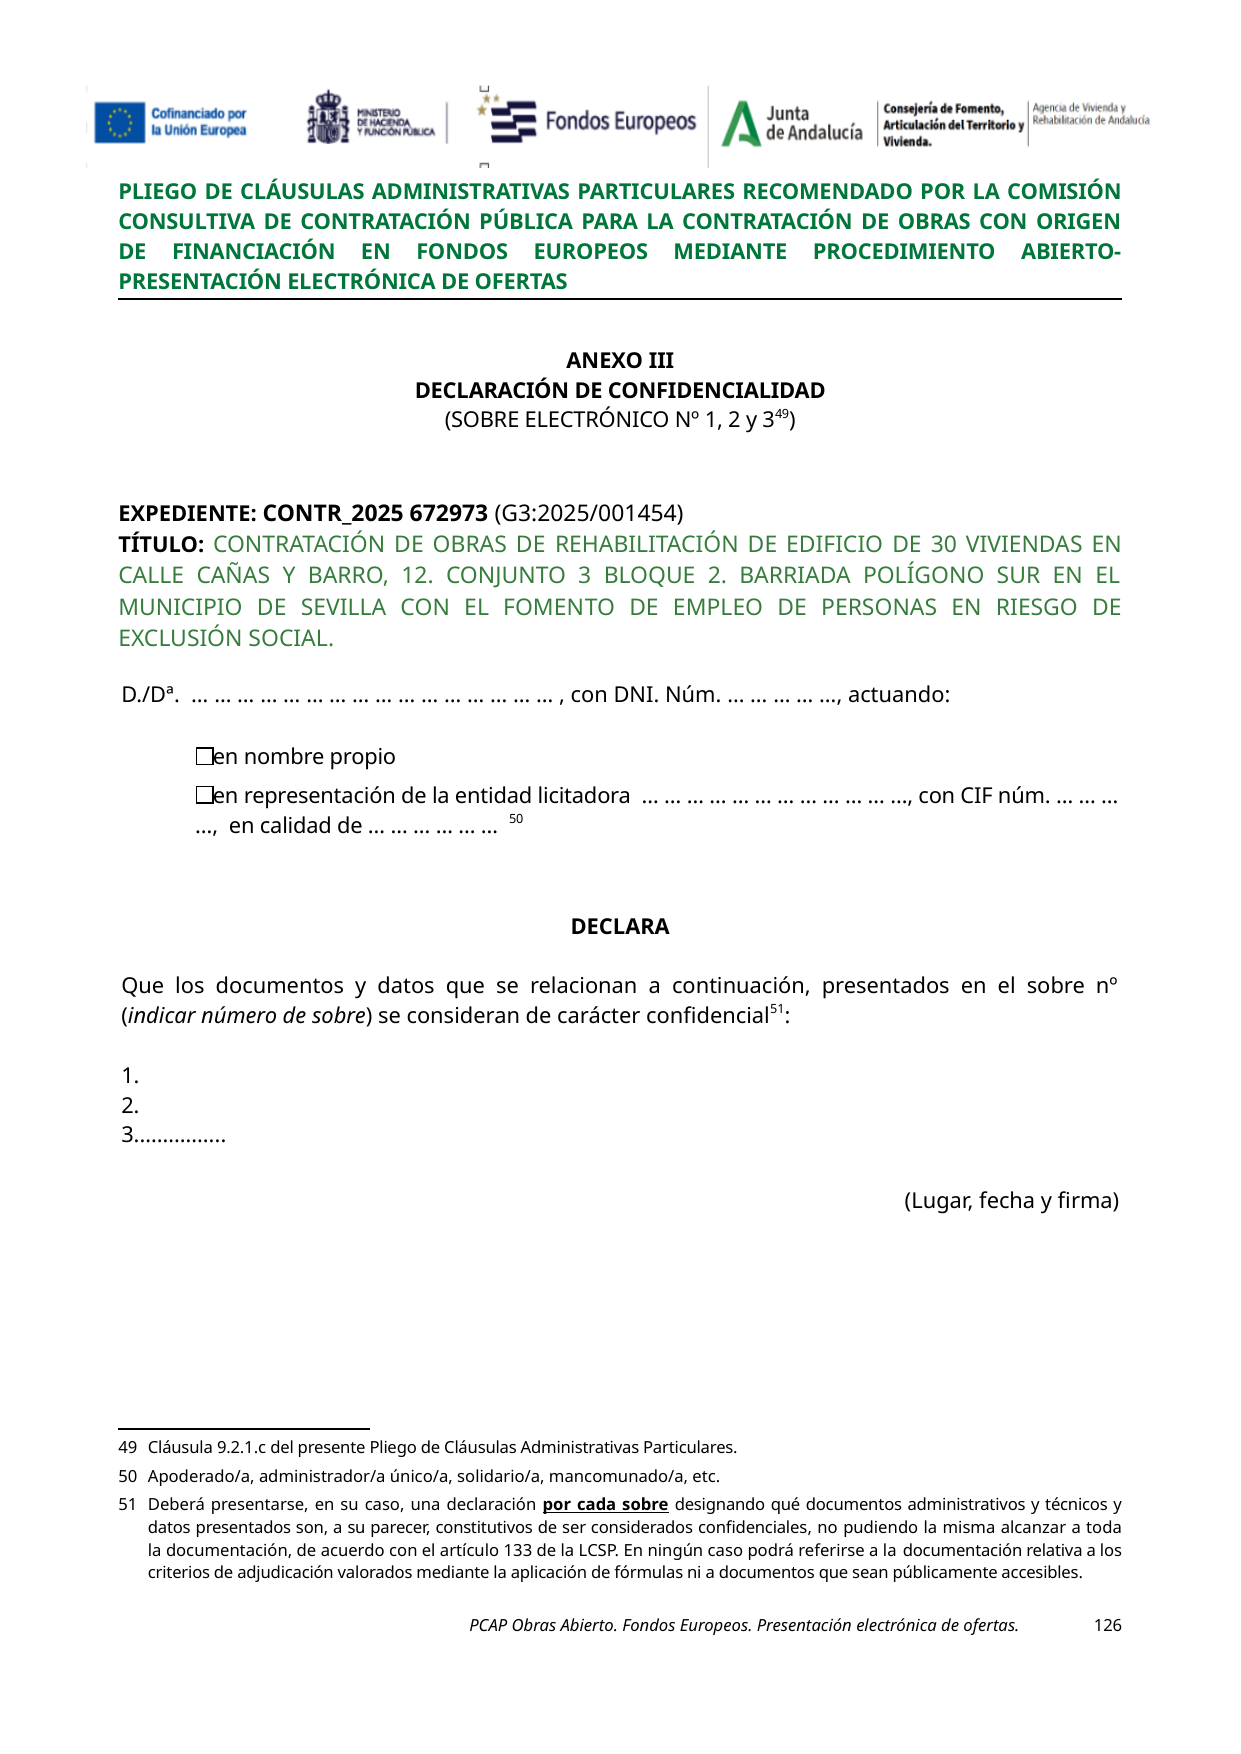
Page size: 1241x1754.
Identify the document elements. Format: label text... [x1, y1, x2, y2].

text 2. [118, 1090, 1122, 1119]
text en nombre propio [189, 741, 1122, 771]
text TÍTULO: CONTRATACIÓN DE OBRAS DE REHABILITACIÓN DE EDIFICIO DE 30 VIVIENDAS EN CALLE CAÑAS Y BARRO, 12. CONJUNTO 3 BLOQUE 2. BARRIADA POLÍGONO SUR EN EL MUNICIPIO DE SEVILLA CON EL FOMENTO DE EMPLEO DE PERSONAS EN RIESGO DE EXCLUSIÓN SOCIAL. [118, 528, 1122, 653]
text ANEXO III [118, 342, 1122, 375]
text 3.…………... [118, 1119, 1122, 1149]
text Cláusula 9.2.1.c del presente Pliego de Cláusulas Administrativas Particulares. [118, 1436, 1122, 1458]
text Apoderado/a, administrador/a único/a, solidario/a, mancomunado/a, etc. [118, 1464, 1122, 1487]
text D./Dª. … … … … … … … … … … … … … … … … , con DNI. Núm. … … … … …, actuando: [118, 679, 1122, 708]
text EXPEDIENTE: CONTR_2025 672973 (G3:2025/001454) [118, 497, 1122, 528]
text DECLARACIÓN DE CONFIDENCIALIDAD [118, 375, 1122, 404]
text Que los documentos y datos que se relacionan a continuación, presentados en el sobre nº (indicar número de sobre) se consideran de carácter confidencial: [118, 971, 1122, 1030]
text 1. [118, 1060, 1122, 1090]
text (Lugar, fecha y firma) [118, 1182, 1122, 1215]
picture [86, 81, 1164, 168]
text DECLARA [118, 911, 1122, 941]
text en representación de la entidad licitadora … … … … … … … … … … … …, con CIF núm. … … … …, en calidad de … … … … … … [192, 777, 1122, 842]
text PLIEGO DE CLÁUSULAS ADMINISTRATIVAS PARTICULARES RECOMENDADO POR LA COMISIÓN CONSULTIVA DE CONTRATACIÓN PÚBLICA PARA LA CONTRATACIÓN DE OBRAS CON ORIGEN DE FINANCIACIÓN EN FONDOS EUROPEOS MEDIANTE PROCEDIMIENTO ABIERTO- PRESENTACIÓN ELECTRÓNICA DE OFERTAS [118, 176, 1122, 298]
text Deberá presentarse, en su caso, una declaración por cada sobre designando qué documentos administrativos y técnicos y datos presentados son, a su parecer, constitutivos de ser considerados confidenciales, no pudiendo la misma alcanzar a toda la documentación, de acuerdo con el artículo 133 de la LCSP. En ningún caso podrá referirse a la documentación relativa a los criterios de adjudicación valorados mediante la aplicación de fórmulas ni a documentos que sean públicamente accesibles. [118, 1493, 1122, 1584]
text (SOBRE ELECTRÓNICO Nº 1, 2 y 3) [118, 404, 1122, 434]
